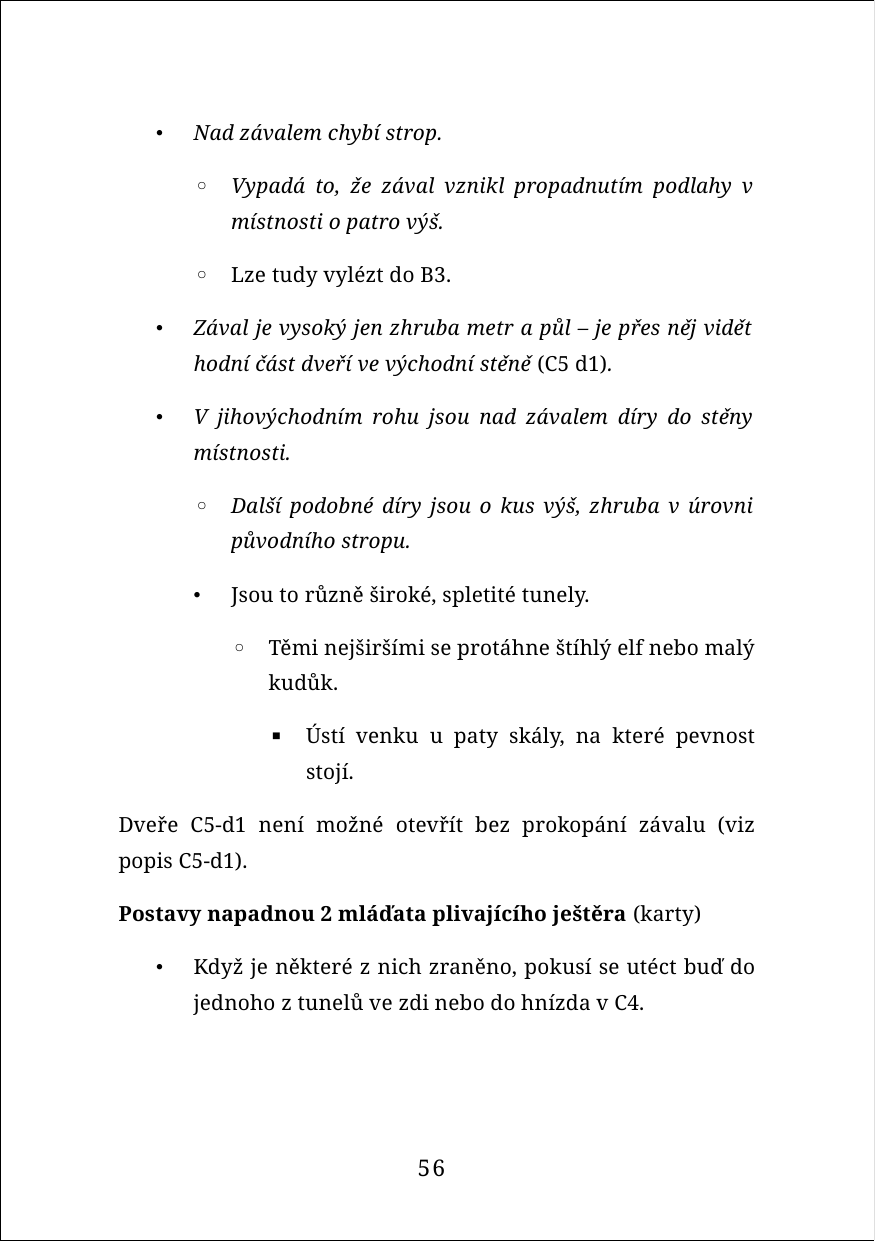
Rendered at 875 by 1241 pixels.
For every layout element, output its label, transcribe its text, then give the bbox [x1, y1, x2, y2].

text Postavy napadnou 2 mláďata plivajícího ještěra (karty) [118, 899, 756, 928]
list V jihovýchodním rohu jsou nad závalem díry do stěny místnosti. [156, 402, 756, 466]
list Ústí venku u paty skály, na které pevnost stojí. [268, 722, 756, 786]
list Zával je vysoký jen zhruba metr a půl – je přes něj vidět hodní část dveří ve východní stěně (C5 d1). [156, 313, 756, 377]
list Vypadá to, že zával vznikl propadnutím podlahy v místnosti o patro výš. [193, 171, 756, 235]
list Těmi nejširšími se protáhne štíhlý elf nebo malý kudůk. [231, 633, 756, 697]
list Nad závalem chybí strop. [156, 118, 756, 147]
list Jsou to různě široké, spletité tunely. [193, 580, 756, 608]
list Lze tudy vylézt do B3. [193, 260, 756, 289]
list Když je některé z nich zraněno, pokusí se utéct buď do jednoho z tunelů ve zdi nebo do hnízda v C4. [156, 952, 756, 1016]
text Dveře C5-d1 není možné otevřít bez prokopání závalu (viz popis C5-d1). [118, 810, 756, 874]
list Další podobné díry jsou o kus výš, zhruba v úrovni původního stropu. [193, 491, 756, 555]
